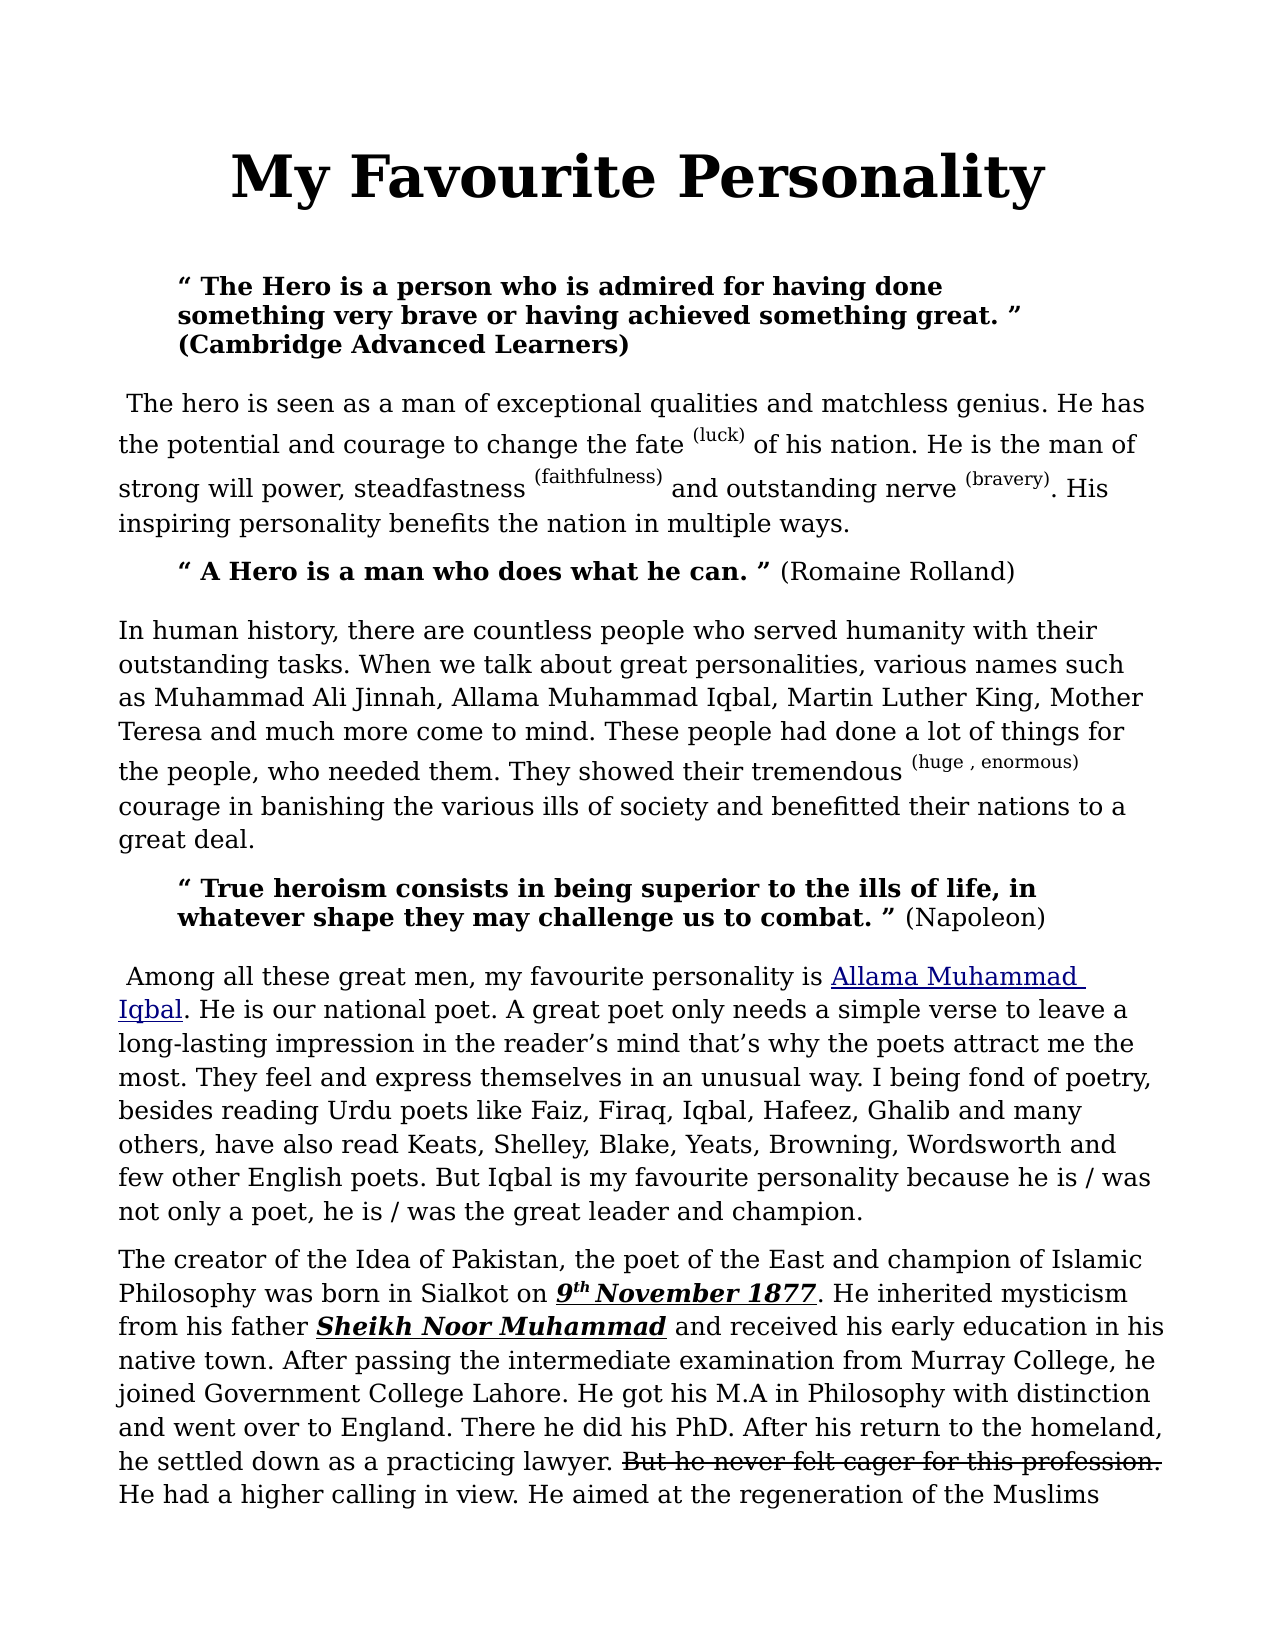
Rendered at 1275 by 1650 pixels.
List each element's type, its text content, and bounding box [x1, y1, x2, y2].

text The hero is seen as a man of exceptional qualities and matchless genius. He has the potential and courage to change the fate (luck) of his nation. He is the man of strong will power, steadfastness (faithfulness) and outstanding nerve (bravery). His inspiring personality benefits the nation in multiple ways. [118, 389, 1157, 538]
text “ The Hero is a person who is admired for having done something very brave or having achieved something great. ” (Cambridge Advanced Learners) [177, 272, 1098, 360]
text The creator of the Idea of Pakistan, the poet of the East and champion of Islamic Philosophy was born in Sialkot on 9th November 1877. He inherited mysticism from his father Sheikh Noor Muhammad and received his early education in his native town. After passing the intermediate examination from Murray College, he joined Government College Lahore. He got his M.A in Philosophy with distinction and went over to England. There he did his PhD. After his return to the homeland, he settled down as a practicing lawyer. But he never felt cager for this profession. He had a higher calling in view. He aimed at the regeneration of the Muslims [118, 1245, 1166, 1509]
text “ A Hero is a man who does what he can. ” (Romaine Rolland) [177, 557, 1098, 587]
text In human history, there are countless people who served humanity with their outstanding tasks. When we talk about great personalities, various names such as Muhammad Ali Jinnah, Allama Muhammad Iqbal, Martin Luther King, Mother Teresa and much more come to mind. These people had done a lot of things for the people, who needed them. They showed their tremendous (huge , enormous) courage in banishing the various ills of society and benefitted their nations to a great deal. [118, 616, 1157, 855]
title My Favourite Personality [118, 143, 1157, 212]
text Among all these great men, my favourite personality is Allama Muhammad Iqbal. He is our national poet. A great poet only needs a simple verse to leave a long-lasting impression in the reader’s mind that’s why the poets attract me the most. They feel and express themselves in an unusual way. I being fond of poetry, besides reading Urdu poets like Faiz, Firaq, Iqbal, Hafeez, Ghalib and many others, have also read Keats, Shelley, Blake, Yeats, Browning, Wordsworth and few other English poets. But Iqbal is my favourite personality because he is / was not only a poet, he is / was the great leader and champion. [118, 962, 1157, 1226]
text “ True heroism consists in being superior to the ills of life, in whatever shape they may challenge us to combat. ” (Napoleon) [177, 874, 1098, 933]
